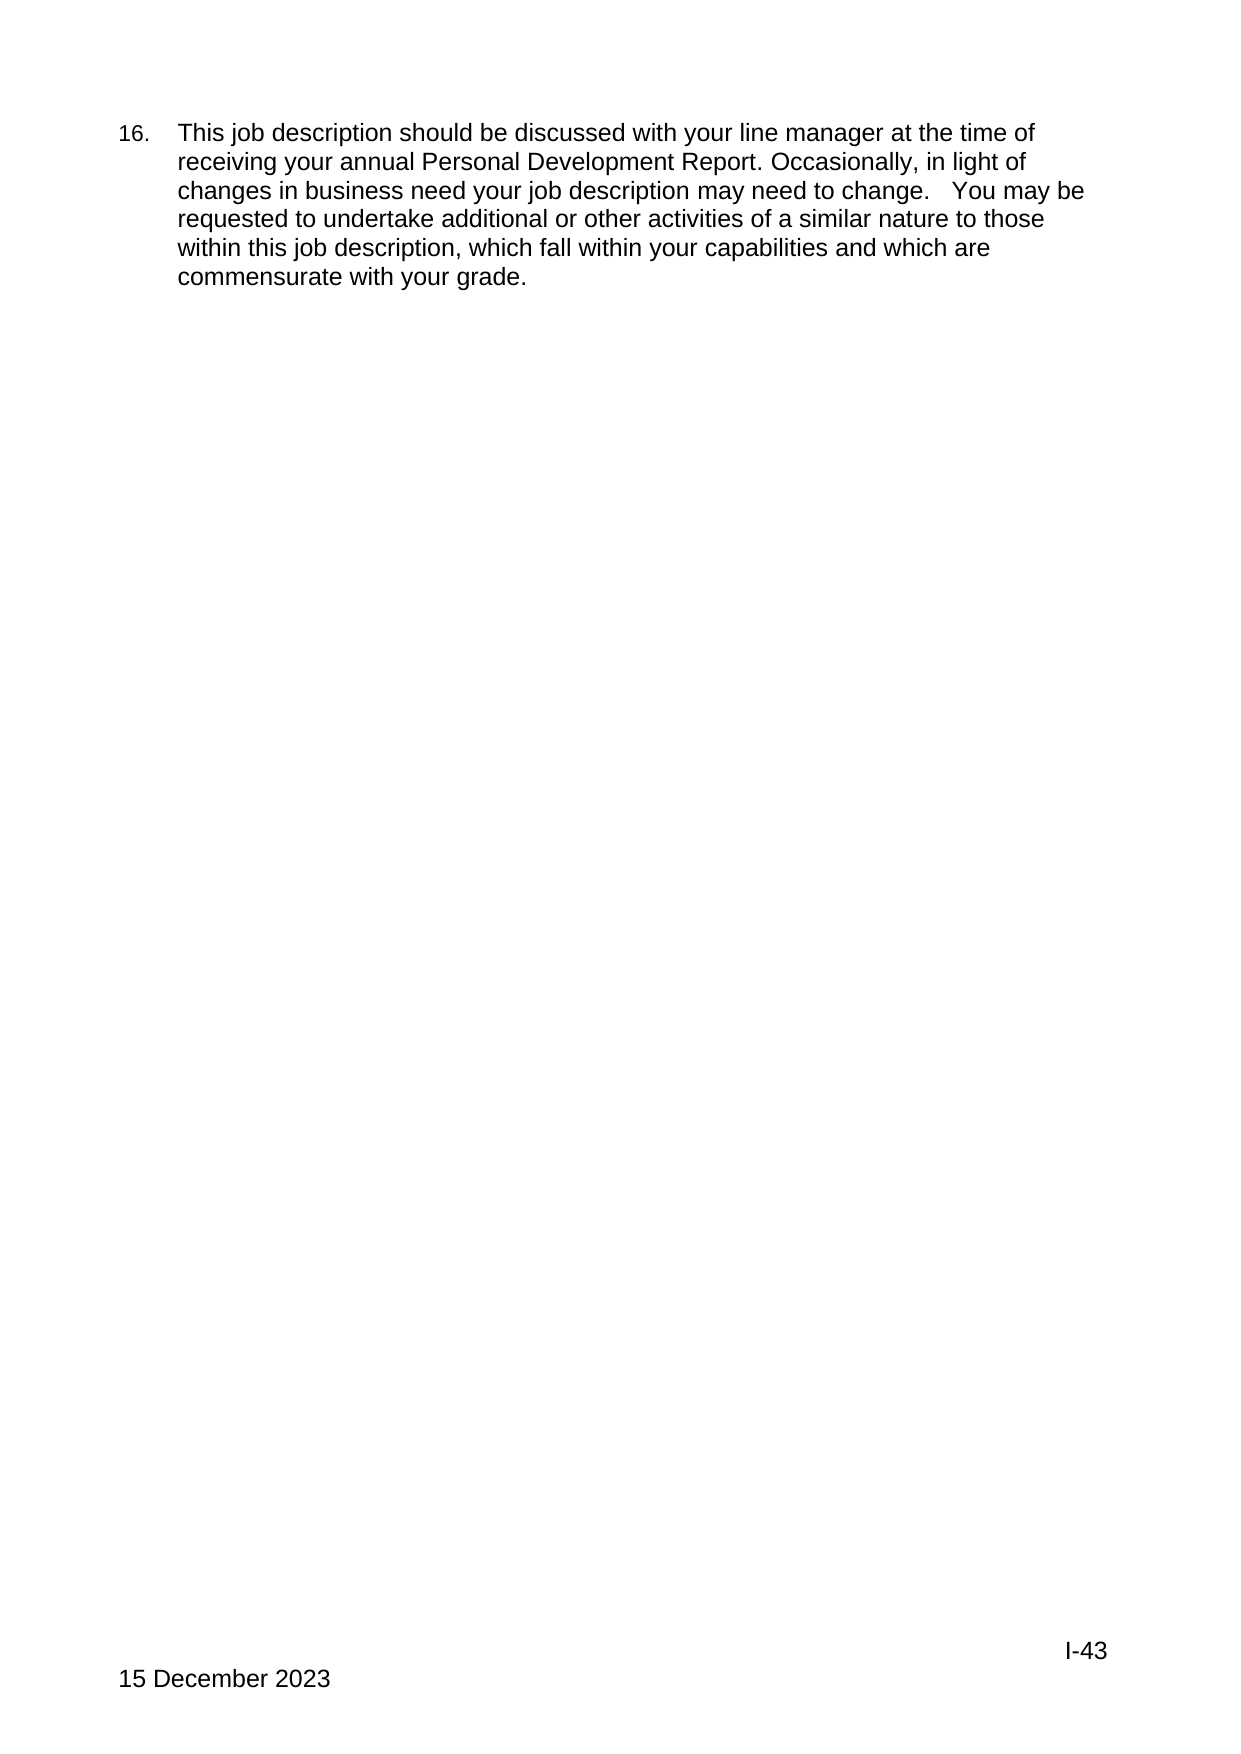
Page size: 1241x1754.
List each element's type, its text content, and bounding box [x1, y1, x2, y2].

list This job description should be discussed with your line manager at the time of receiving your annual Personal Development Report. Occasionally, in light of changes in business need your job description may need to change. You may be requested to undertake additional or other activities of a similar nature to those within this job description, which fall within your capabilities and which are commensurate with your grade. [118, 118, 1107, 291]
